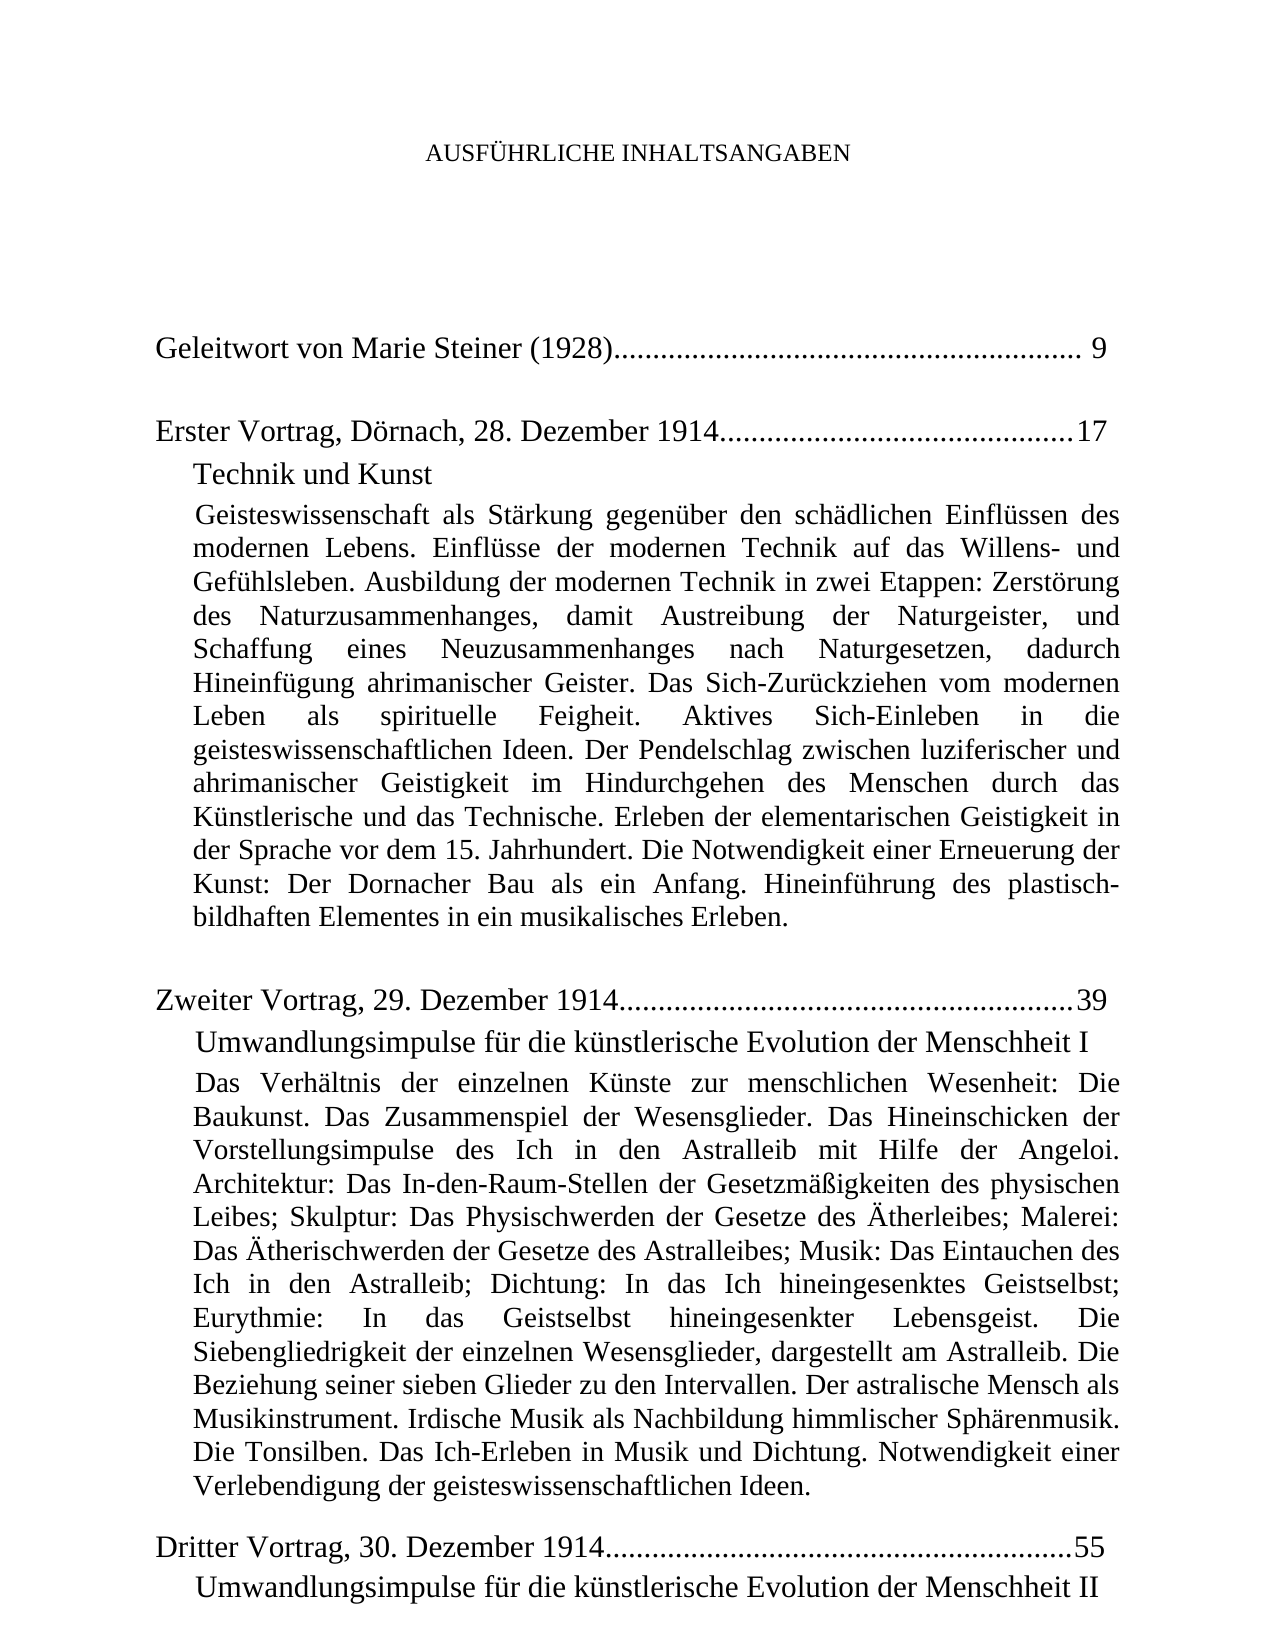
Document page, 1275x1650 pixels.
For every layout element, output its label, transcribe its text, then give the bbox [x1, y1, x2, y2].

text Zweiter Vortrag, 29. Dezember 1914 39 [155, 981, 1121, 1017]
text AUSFÜHRLICHE INHALTSANGABEN [155, 138, 1121, 166]
text Erster Vortrag, Dörnach, 28. Dezember 1914 17 [155, 413, 1121, 449]
text Umwandlungsimpulse für die künstlerische Evolution der Menschheit I [193, 1023, 1121, 1059]
text Umwandlungsimpulse für die künstlerische Evolution der Menschheit II [193, 1569, 1121, 1604]
text Geleitwort von Marie Steiner (1928) 9 [155, 329, 1121, 365]
text Geisteswissenschaft als Stärkung gegenüber den schädlichen Einflüssen des modernen Lebens. Einflüsse der modernen Technik auf das Willens- und Gefühlsleben. Ausbildung der modernen Technik in zwei Etappen: Zerstörung des Naturzusammenhanges, damit Austreibung der Naturgeister, und Schaffung eines Neuzusammenhanges nach Naturgesetzen, dadurch Hineinfügung ahrimanischer Geister. Das Sich-Zurückziehen vom modernen Leben als spirituelle Feigheit. Aktives Sich-Einleben in die geisteswissenschaftlichen Ideen. Der Pendelschlag zwischen luziferischer und ahrimanischer Geistigkeit im Hindurchgehen des Menschen durch das Künstlerische und das Technische. Erleben der elementarischen Geistigkeit in der Sprache vor dem 15. Jahrhundert. Die Notwendigkeit einer Erneuerung der Kunst: Der Dornacher Bau als ein Anfang. Hineinführung des plastisch-bildhaften Elementes in ein musikalisches Erleben. [193, 497, 1121, 933]
text Dritter Vortrag, 30. Dezember 1914 55 [155, 1528, 1121, 1564]
text Das Verhältnis der einzelnen Künste zur menschlichen Wesenheit: Die Baukunst. Das Zusammenspiel der Wesensglieder. Das Hineinschicken der Vorstellungsimpulse des Ich in den Astralleib mit Hilfe der Angeloi. Architektur: Das In-den-Raum-Stellen der Gesetzmäßigkeiten des physischen Leibes; Skulptur: Das Physischwerden der Gesetze des Ätherleibes; Malerei: Das Ätherischwerden der Gesetze des Astralleibes; Musik: Das Eintauchen des Ich in den Astralleib; Dichtung: In das Ich hineingesenktes Geistselbst; Eurythmie: In das Geistselbst hineingesenkter Lebensgeist. Die Siebengliedrigkeit der einzelnen Wesensglieder, dargestellt am Astralleib. Die Beziehung seiner sieben Glieder zu den Intervallen. Der astralische Mensch als Musikinstrument. Irdische Musik als Nachbildung himmlischer Sphärenmusik. Die Tonsilben. Das Ich-Erleben in Musik und Dichtung. Notwendigkeit einer Verlebendigung der geisteswissenschaftlichen Ideen. [193, 1065, 1121, 1501]
text Technik und Kunst [155, 455, 1121, 491]
